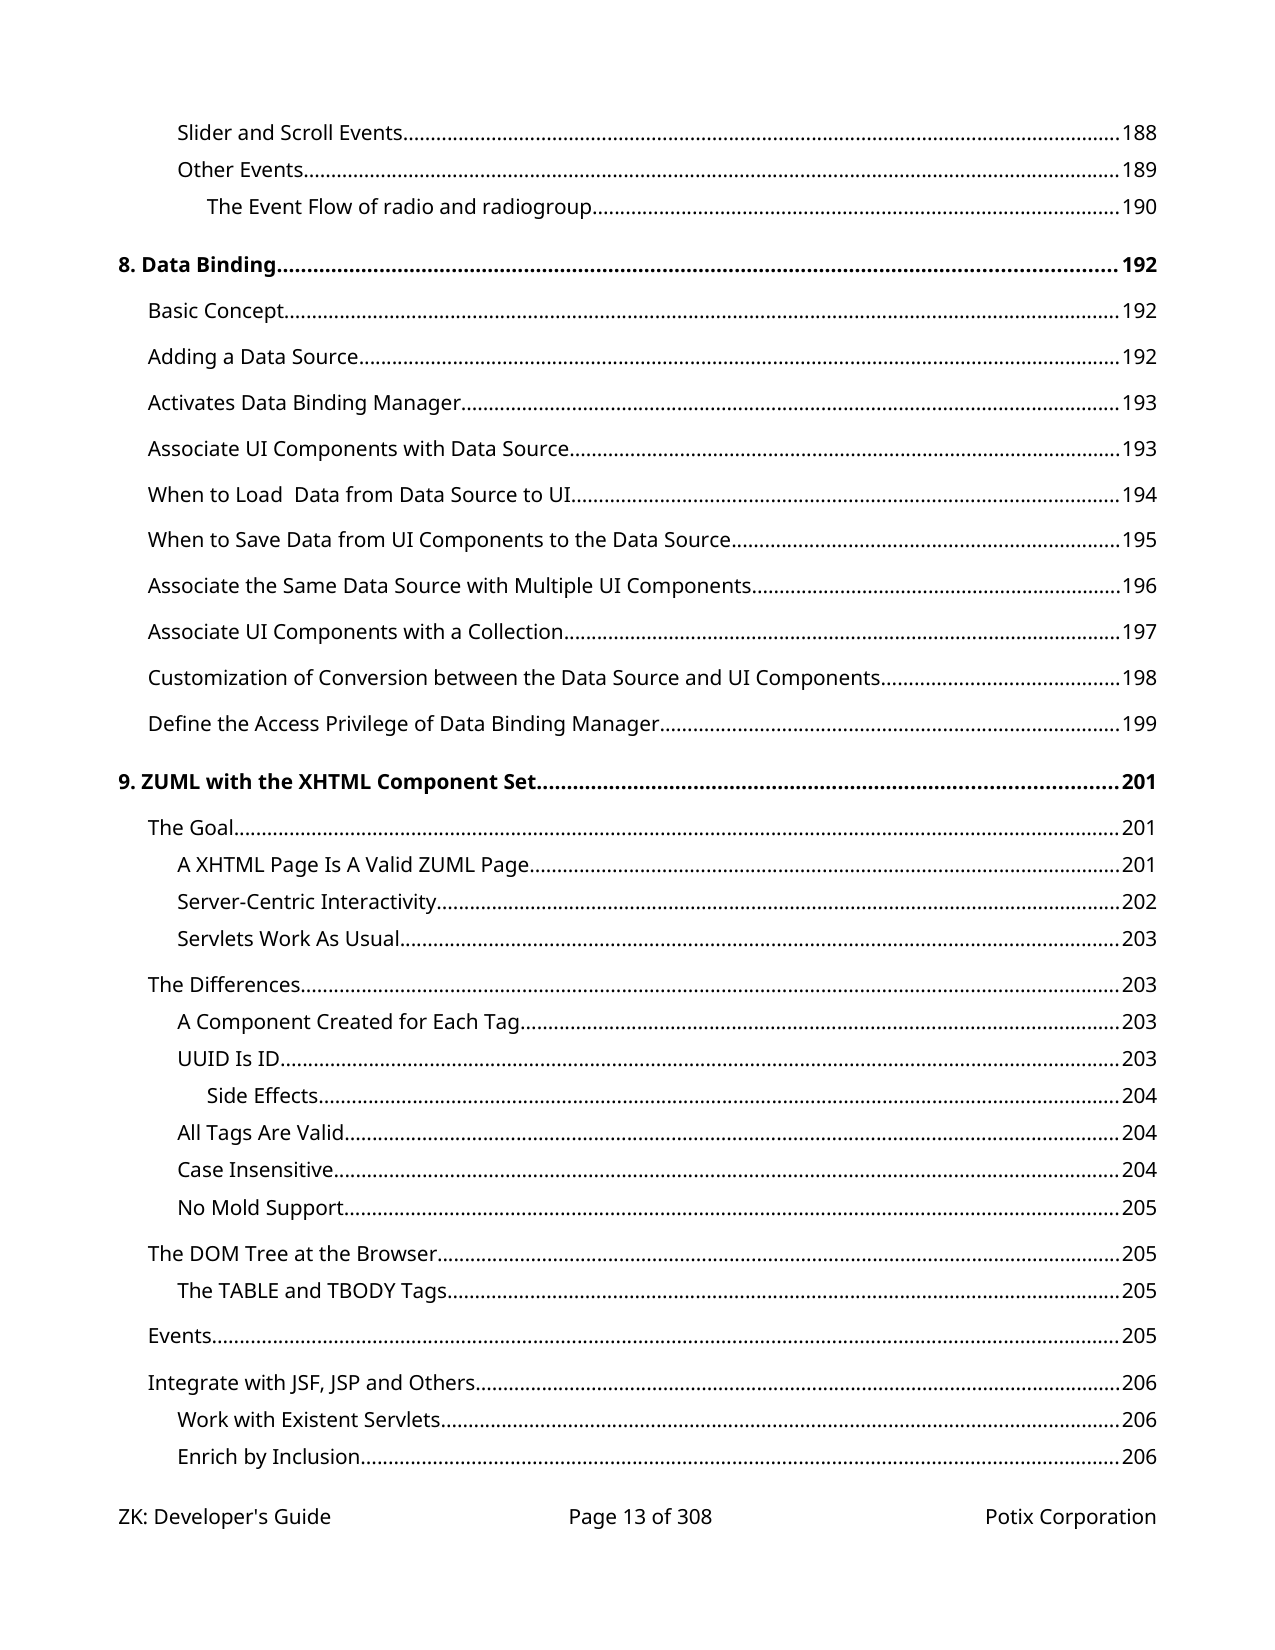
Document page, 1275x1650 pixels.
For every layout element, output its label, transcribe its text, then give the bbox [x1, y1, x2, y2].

text Activates Data Binding Manager 193 [148, 388, 1157, 416]
text When to Save Data from UI Components to the Data Source 195 [148, 526, 1157, 554]
text The Goal 201 [148, 813, 1157, 841]
text The TABLE and TBODY Tags 205 [177, 1276, 1157, 1304]
text The Differences 203 [148, 970, 1157, 998]
text Enrich by Inclusion 206 [177, 1442, 1157, 1470]
text Case Insensitive 204 [177, 1156, 1157, 1184]
text Associate UI Components with Data Source 193 [148, 434, 1157, 462]
text Side Effects 204 [207, 1081, 1157, 1110]
text 9. ZUML with the XHTML Component Set 201 [118, 767, 1157, 795]
text The Event Flow of radio and radiogroup 190 [207, 192, 1157, 221]
text UUID Is ID 203 [177, 1044, 1157, 1073]
text Servlets Work As Usual 203 [177, 924, 1157, 952]
text A Component Created for Each Tag 203 [177, 1007, 1157, 1036]
text All Tags Are Valid 204 [177, 1118, 1157, 1147]
text Server-Centric Interactivity 202 [177, 887, 1157, 915]
text Events 205 [148, 1322, 1157, 1350]
text Associate UI Components with a Collection 197 [148, 617, 1157, 646]
text Integrate with JSF, JSP and Others 206 [148, 1368, 1157, 1396]
text The DOM Tree at the Browser 205 [148, 1239, 1157, 1267]
text Other Events 189 [177, 155, 1157, 183]
text Adding a Data Source 192 [148, 342, 1157, 370]
text When to Load Data from Data Source to UI 194 [148, 480, 1157, 508]
text Associate the Same Data Source with Multiple UI Components 196 [148, 572, 1157, 600]
text Work with Existent Servlets 206 [177, 1405, 1157, 1433]
text 8. Data Binding 192 [118, 250, 1157, 278]
text Define the Access Privilege of Data Binding Manager 199 [148, 709, 1157, 738]
text Basic Concept 192 [148, 296, 1157, 324]
text A XHTML Page Is A Valid ZUML Page 201 [177, 850, 1157, 878]
text Customization of Conversion between the Data Source and UI Components 198 [148, 663, 1157, 692]
text Slider and Scroll Events 188 [177, 118, 1157, 146]
text No Mold Support 205 [177, 1193, 1157, 1221]
